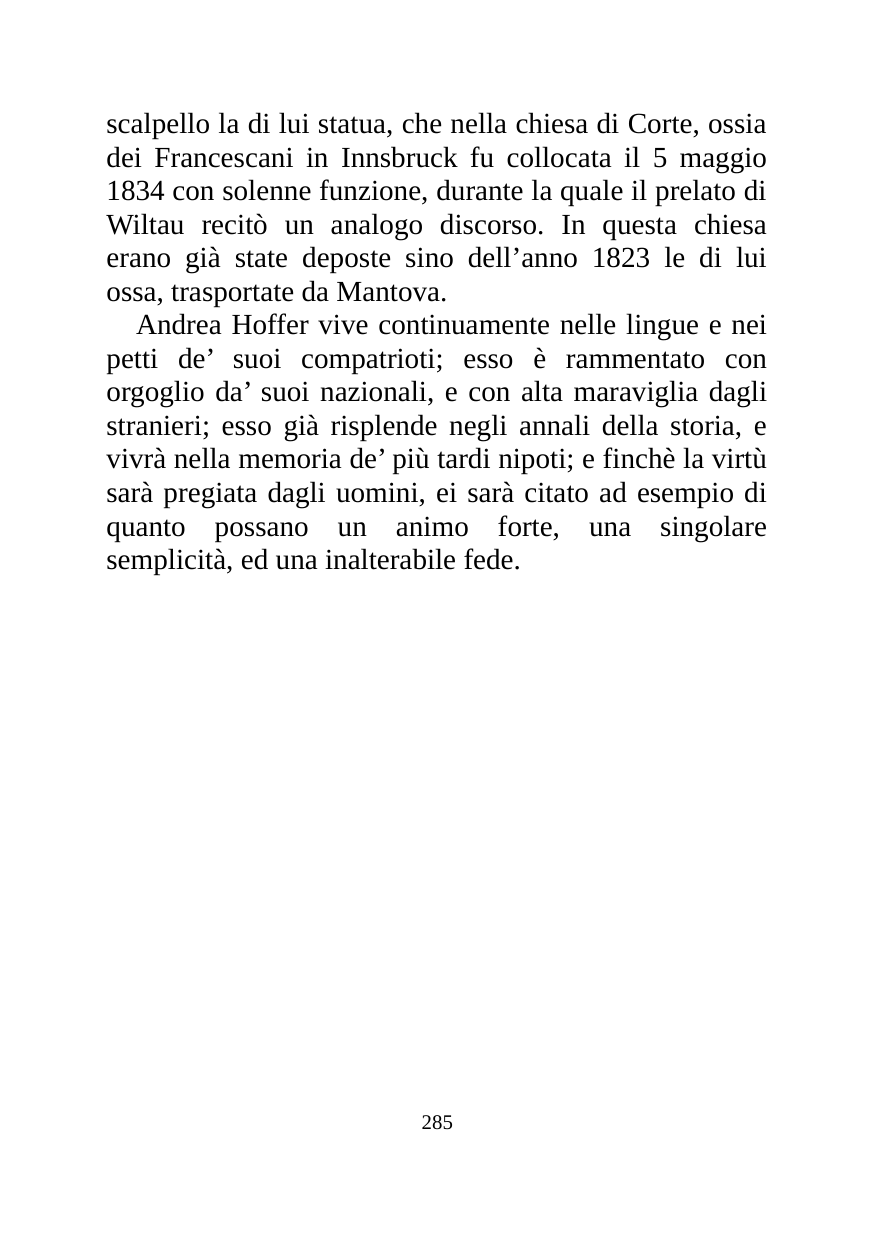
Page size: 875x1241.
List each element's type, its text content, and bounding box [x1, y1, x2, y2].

text scalpello la di lui statua, che nella chiesa di Corte, ossia dei Francescani in Innsbruck fu collocata il 5 maggio 1834 con solenne funzione, durante la quale il prelato di Wiltau recitò un analogo discorso. In questa chiesa erano già state deposte sino dell’anno 1823 le di lui ossa, trasportate da Mantova. [106, 106, 768, 307]
text Andrea Hoffer vive continuamente nelle lingue e nei petti de’ suoi compatrioti; esso è rammentato con orgoglio da’ suoi nazionali, e con alta maraviglia dagli stranieri; esso già risplende negli annali della storia, e vivrà nella memoria de’ più tardi nipoti; e finchè la virtù sarà pregiata dagli uomini, ei sarà citato ad esempio di quanto possano un animo forte, una singolare semplicità, ed una inalterabile fede. [106, 307, 768, 576]
